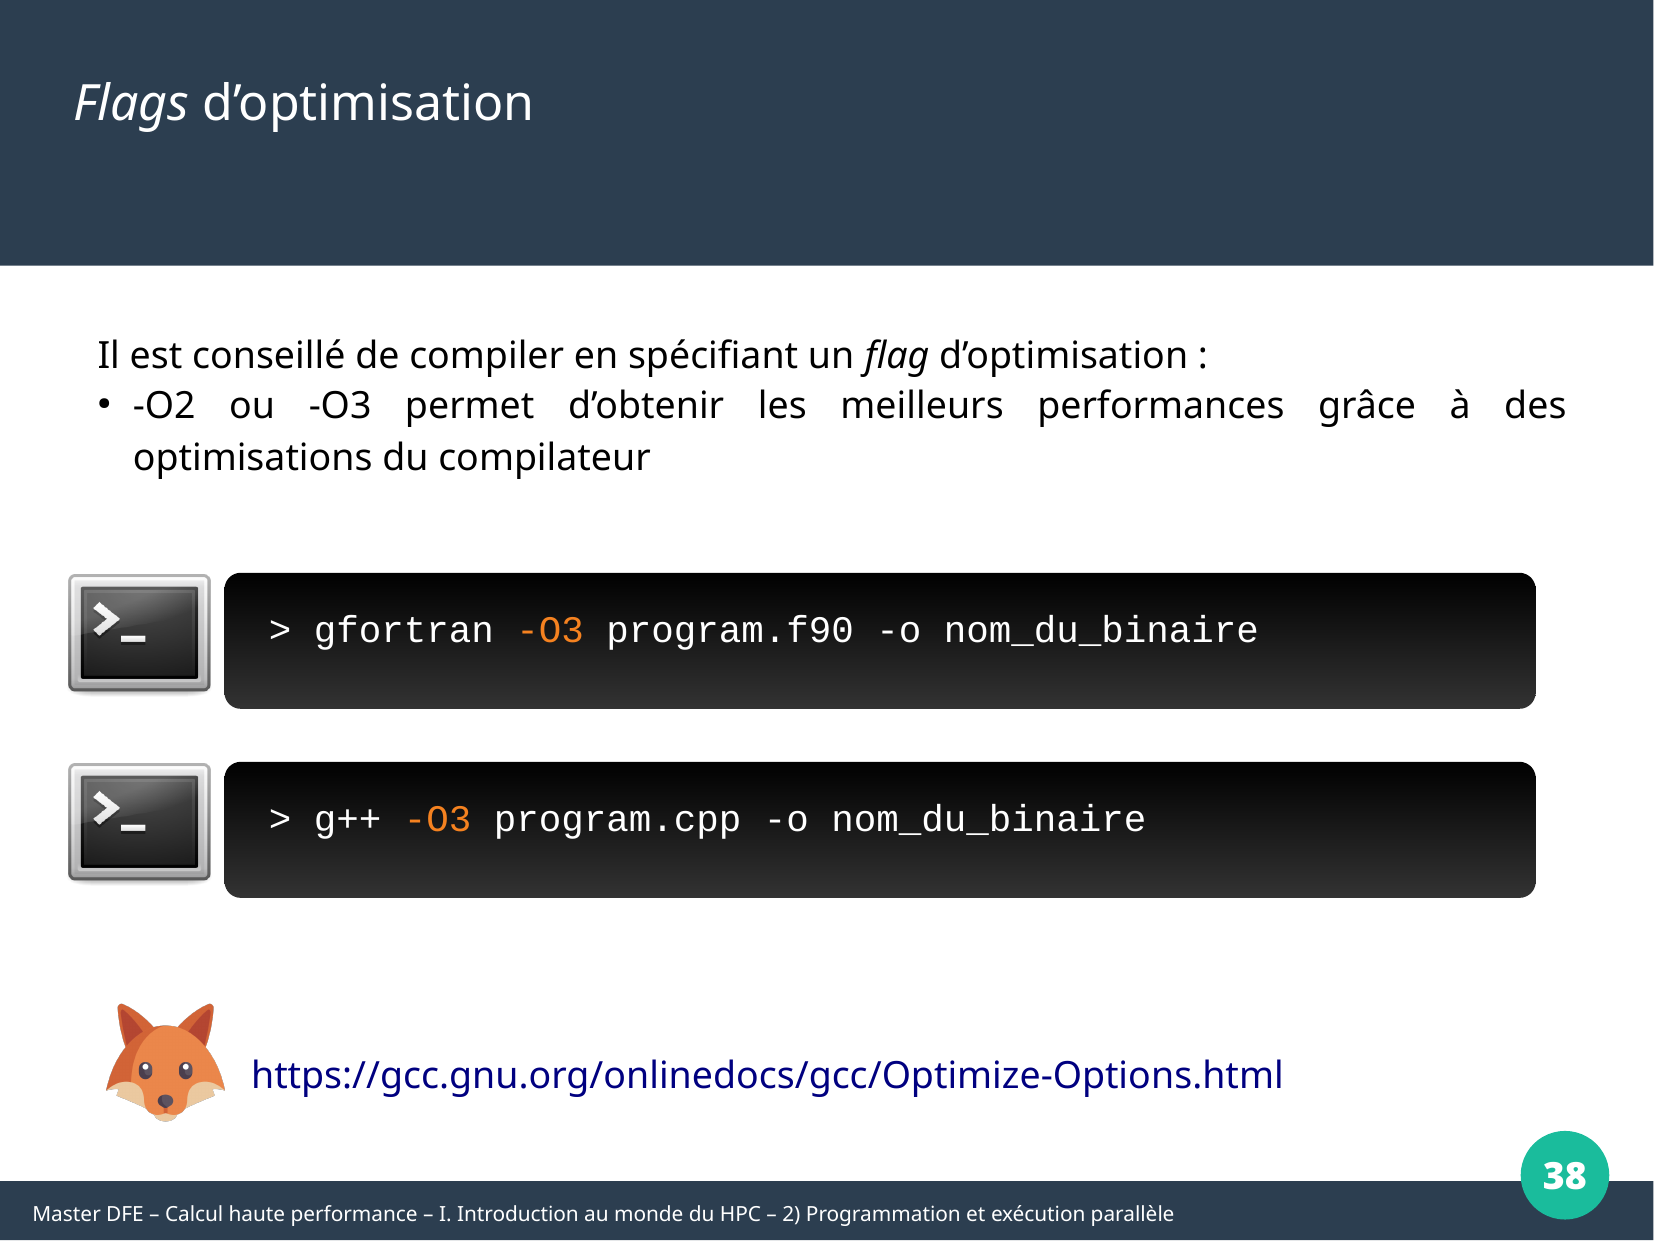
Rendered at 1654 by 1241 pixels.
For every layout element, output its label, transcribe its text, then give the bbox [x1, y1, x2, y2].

text_box Master DFE – Calcul haute performance – I. Introduction au monde du HPC – 2) Programmation et exécution parallèle [17, 1191, 1436, 1235]
text_box > gfortran -O3 program.f90 -o nom_du_binaire [253, 604, 1524, 697]
text_box > g++ -O3 program.cpp -o nom_du_binaire [254, 793, 1524, 887]
picture [65, 763, 213, 886]
text_box [224, 761, 1536, 898]
text_box Flags d’optimisation [59, 59, 1619, 209]
text_box [224, 572, 1536, 709]
text_box Il est conseillé de compiler en spécifiant un flag d’optimisation : -O2 ou -O3 permet d’obtenir les meilleurs performances grâce à des optimisations du compilateur [82, 320, 1583, 539]
text_box https://gcc.gnu.org/onlinedocs/gcc/Optimize-Options.html [236, 1041, 1501, 1111]
picture [106, 1003, 225, 1123]
picture [65, 574, 213, 697]
